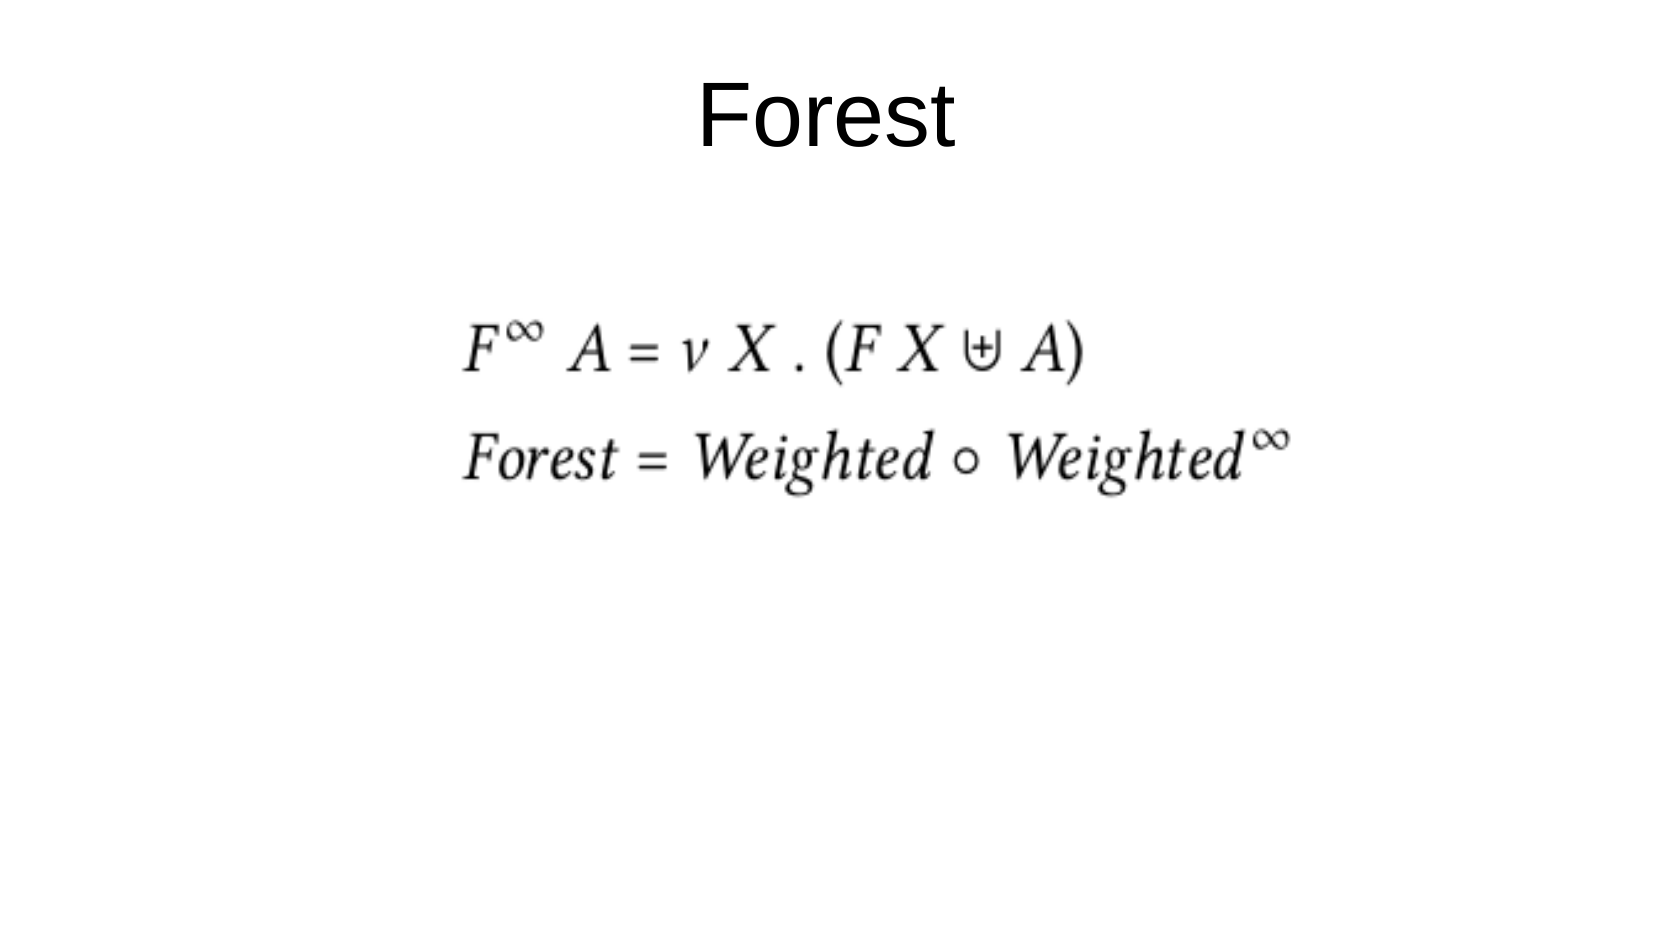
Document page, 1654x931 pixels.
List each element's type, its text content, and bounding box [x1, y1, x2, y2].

picture [443, 299, 1313, 526]
title Forest [82, 37, 1571, 193]
